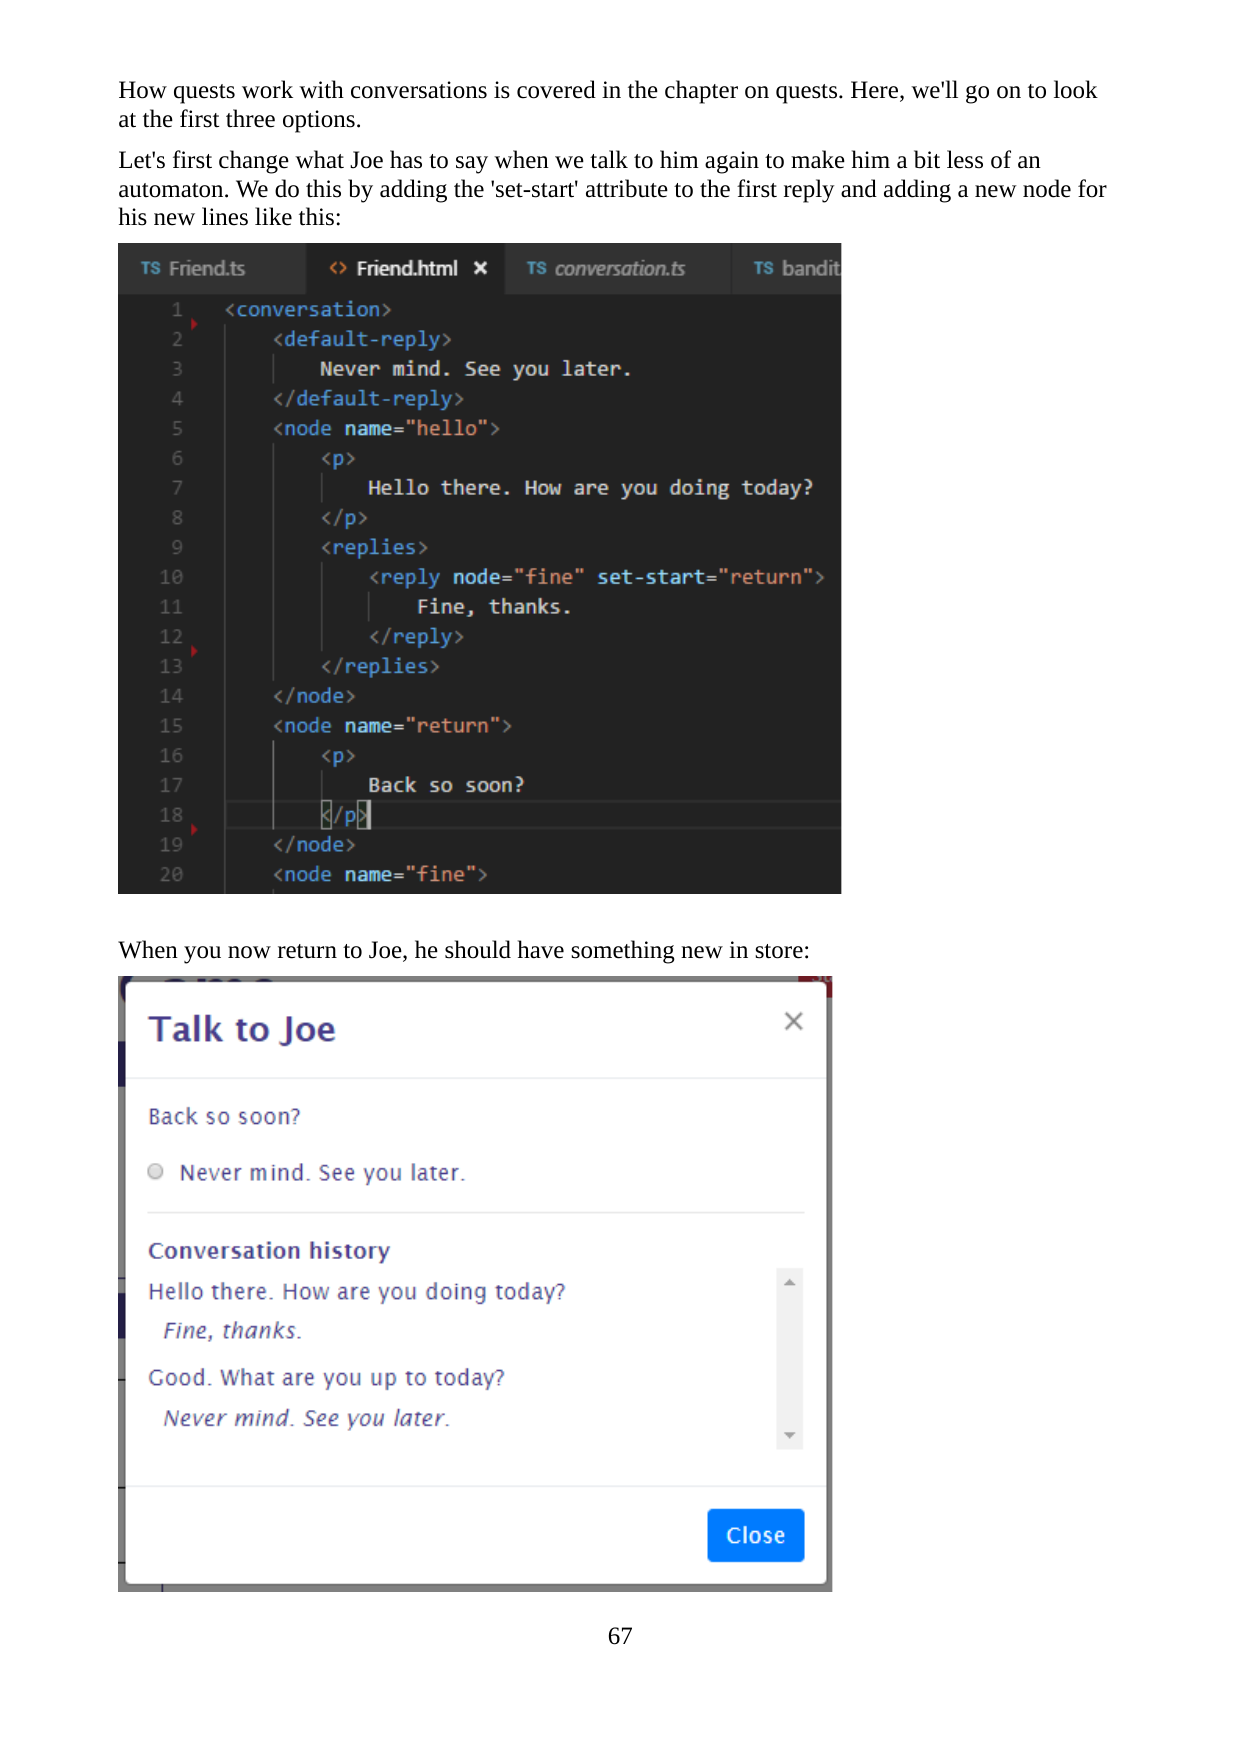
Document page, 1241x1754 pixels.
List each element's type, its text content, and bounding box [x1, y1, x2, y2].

text Let's first change what Joe has to say when we talk to him again to make him a bit less of an automaton. We do this by adding the 'set-start' attribute to the first reply and adding a new node for his new lines like this: [118, 145, 1122, 231]
text When you now return to Joe, he should have something new in store: [118, 935, 1122, 964]
text How quests work with conversations is covered in the chapter on quests. Here, we'll go on to look at the first three options. [118, 75, 1122, 132]
